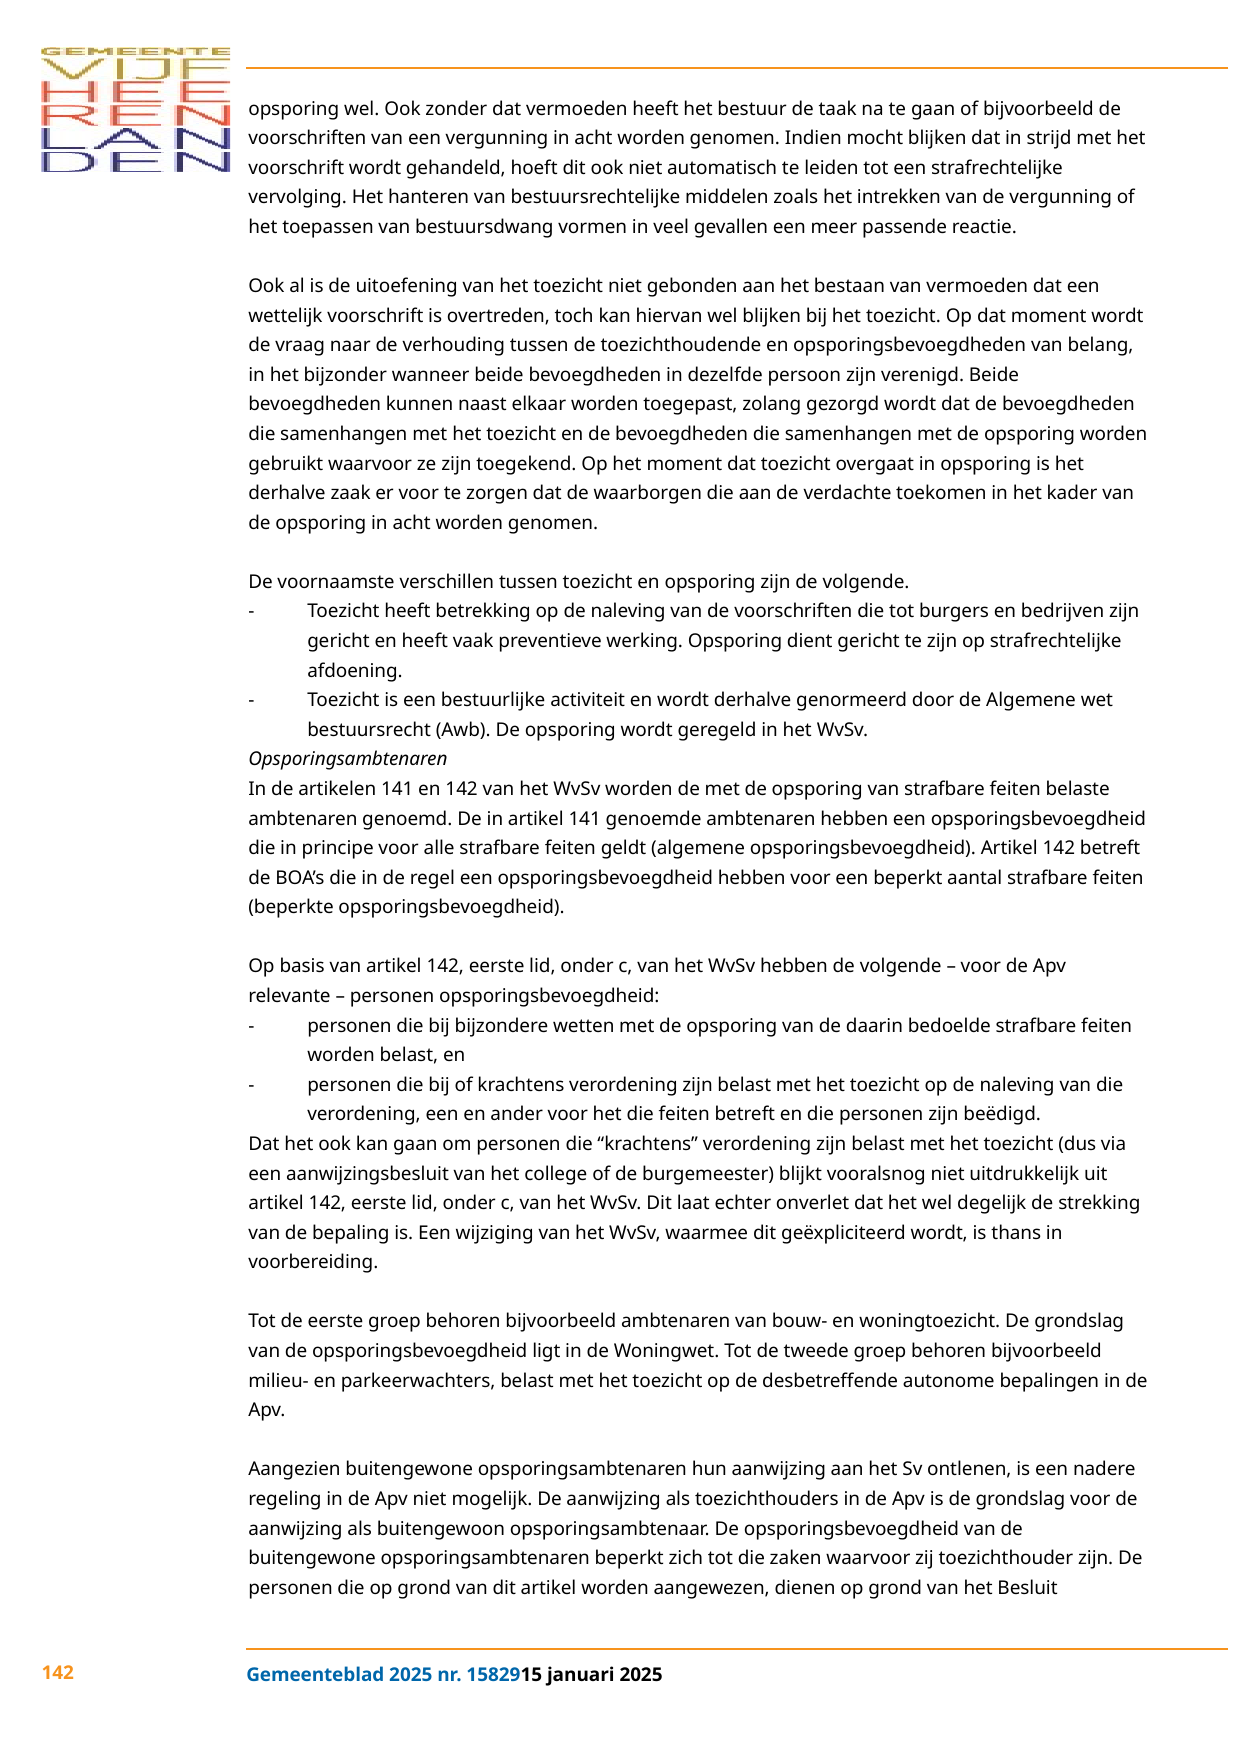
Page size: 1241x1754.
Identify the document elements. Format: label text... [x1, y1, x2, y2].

list Toezicht is een bestuurlijke activiteit en wordt derhalve genormeerd door de Algemene wet bestuursrecht (Awb). De opsporing wordt geregeld in het WvSv. [248, 686, 1152, 742]
text Tot de eerste groep behoren bijvoorbeeld ambtenaren van bouw- en woningtoezicht. De grondslag van de opsporingsbevoegdheid ligt in de Woningwet. Tot de tweede groep behoren bijvoorbeeld milieu- en parkeerwachters, belast met het toezicht op de desbetreffende autonome bepalingen in de Apv. [248, 1308, 1152, 1422]
picture [41, 47, 231, 172]
text De voornaamste verschillen tussen toezicht en opsporing zijn de volgende. [248, 568, 1152, 594]
text Aangezien buitengewone opsporingsambtenaren hun aanwijzing aan het Sv ontlenen, is een nadere regeling in de Apv niet mogelijk. De aanwijzing als toezichthouders in de Apv is de grondslag voor de aanwijzing als buitengewoon opsporingsambtenaar. De opsporingsbevoegdheid van de buitengewone opsporingsambtenaren beperkt zich tot die zaken waarvoor zij toezichthouder zijn. De personen die op grond van dit artikel worden aangewezen, dienen op grond van het Besluit [248, 1456, 1152, 1600]
text In de artikelen 141 en 142 van het WvSv worden de met de opsporing van strafbare feiten belaste ambtenaren genoemd. De in artikel 141 genoemde ambtenaren hebben een opsporingsbevoegdheid die in principe voor alle strafbare feiten geldt (algemene opsporingsbevoegdheid). Artikel 142 betreft de BOA’s die in de regel een opsporingsbevoegdheid hebben voor een beperkt aantal strafbare feiten (beperkte opsporingsbevoegdheid). [248, 775, 1152, 919]
text Op basis van artikel 142, eerste lid, onder c, van het WvSv hebben de volgende – voor de Apv relevante – personen opsporingsbevoegdheid: [248, 953, 1152, 1008]
list personen die bij bijzondere wetten met de opsporing van de daarin bedoelde strafbare feiten worden belast, en [248, 1012, 1152, 1067]
text Dat het ook kan gaan om personen die “krachtens” verordening zijn belast met het toezicht (dus via een aanwijzingsbesluit van het college of de burgemeester) blijkt vooralsnog niet uitdrukkelijk uit artikel 142, eerste lid, onder c, van het WvSv. Dit laat echter onverlet dat het wel degelijk de strekking van de bepaling is. Een wijziging van het WvSv, waarmee dit geëxpliciteerd wordt, is thans in voorbereiding. [248, 1130, 1152, 1274]
text Ook al is de uitoefening van het toezicht niet gebonden aan het bestaan van vermoeden dat een wettelijk voorschrift is overtreden, toch kan hiervan wel blijken bij het toezicht. Op dat moment wordt de vraag naar de verhouding tussen de toezichthoudende en opsporingsbevoegdheden van belang, in het bijzonder wanneer beide bevoegdheden in dezelfde persoon zijn verenigd. Beide bevoegdheden kunnen naast elkaar worden toegepast, zolang gezorgd wordt dat de bevoegdheden die samenhangen met het toezicht en de bevoegdheden die samenhangen met de opsporing worden gebruikt waarvoor ze zijn toegekend. Op het moment dat toezicht overgaat in opsporing is het derhalve zaak er voor te zorgen dat de waarborgen die aan de verdachte toekomen in het kader van de opsporing in acht worden genomen. [248, 272, 1152, 535]
list personen die bij of krachtens verordening zijn belast met het toezicht op de naleving van die verordening, een en ander voor het die feiten betreft en die personen zijn beëdigd. [248, 1071, 1152, 1126]
list Toezicht heeft betrekking op de naleving van de voorschriften die tot burgers en bedrijven zijn gericht en heeft vaak preventieve werking. Opsporing dient gericht te zijn op strafrechtelijke afdoening. [248, 598, 1152, 683]
text opsporing wel. Ook zonder dat vermoeden heeft het bestuur de taak na te gaan of bijvoorbeeld de voorschriften van een vergunning in acht worden genomen. Indien mocht blijken dat in strijd met het voorschrift wordt gehandeld, hoeft dit ook niet automatisch te leiden tot een strafrechtelijke vervolging. Het hanteren van bestuursrechtelijke middelen zoals het intrekken van de vergunning of het toepassen van bestuursdwang vormen in veel gevallen een meer passende reactie. [248, 95, 1152, 239]
text Opsporingsambtenaren [248, 746, 1152, 771]
